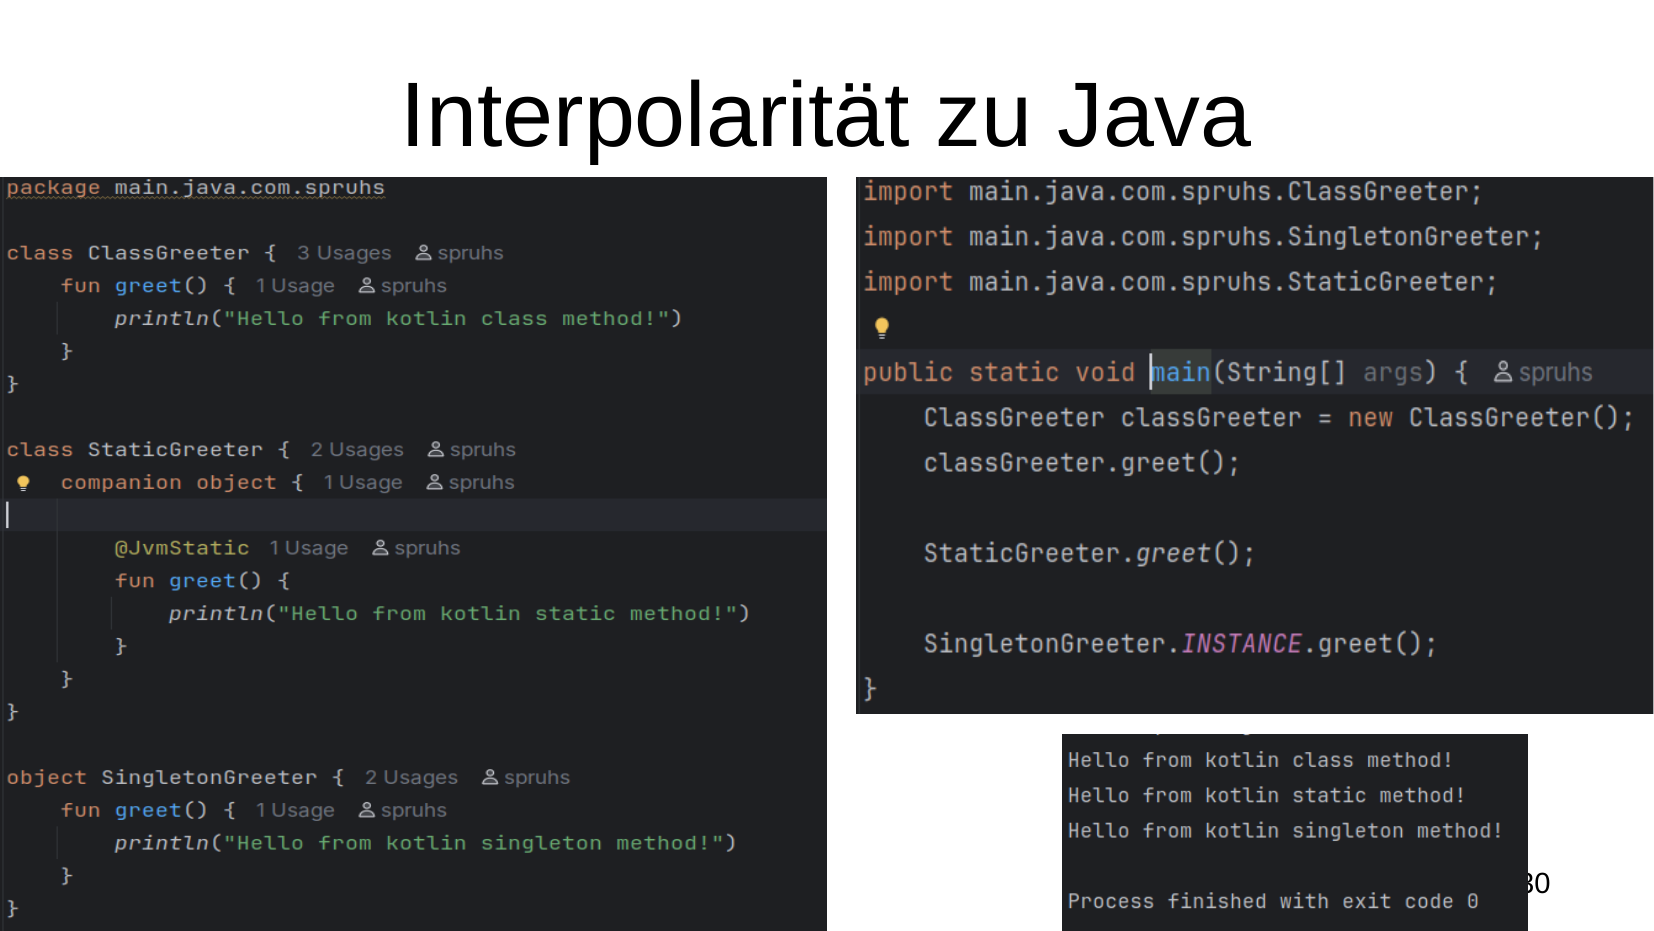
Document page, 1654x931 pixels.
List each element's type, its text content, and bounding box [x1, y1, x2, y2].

picture [1062, 734, 1528, 931]
picture [0, 177, 827, 931]
picture [856, 177, 1654, 714]
title Interpolarität zu Java [82, 37, 1571, 193]
